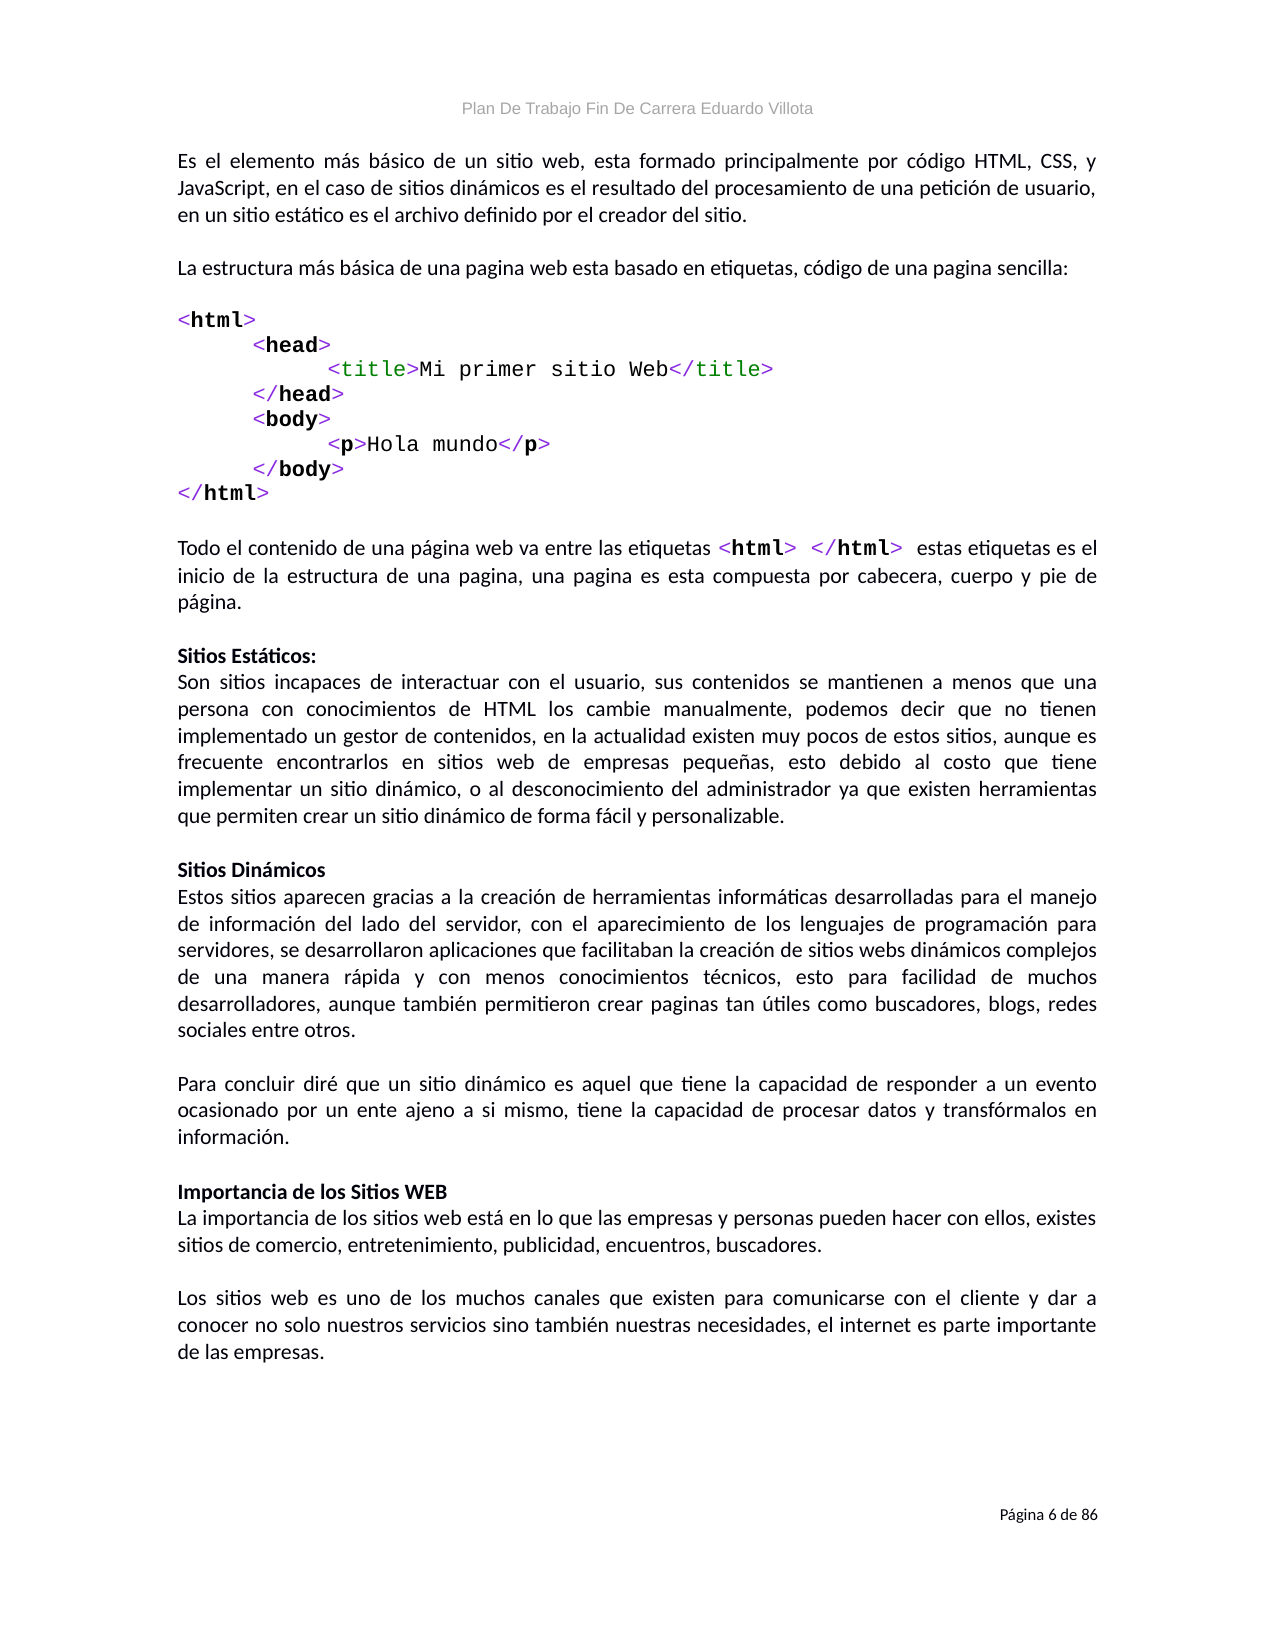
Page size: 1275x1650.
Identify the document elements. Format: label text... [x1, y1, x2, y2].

text Estos sitios aparecen gracias a la creación de herramientas informáticas desarrolladas para el manejo de información del lado del servidor, con el aparecimiento de los lenguajes de programación para servidores, se desarrollaron aplicaciones que facilitaban la creación de sitios webs dinámicos complejos de una manera rápida y con menos conocimientos técnicos, esto para facilidad de muchos desarrolladores, aunque también permitieron crear paginas tan útiles como buscadores, blogs, redes sociales entre otros. [177, 883, 1098, 1043]
text </html> [177, 482, 1098, 507]
text Es el elemento más básico de un sitio web, esta formado principalmente por código HTML, CSS, y JavaScript, en el caso de sitios dinámicos es el resultado del procesamiento de una petición de usuario, en un sitio estático es el archivo definido por el creador del sitio. [177, 148, 1098, 228]
text Importancia de los Sitios WEB [177, 1178, 1098, 1204]
text Para concluir diré que un sitio dinámico es aquel que tiene la capacidad de responder a un evento ocasionado por un ente ajeno a si mismo, tiene la capacidad de procesar datos y transfórmalos en información. [177, 1070, 1098, 1150]
text Sitios Estáticos: [177, 642, 1098, 668]
text </head> [177, 383, 1098, 408]
text La estructura más básica de una pagina web esta basado en etiquetas, código de una pagina sencilla: [177, 254, 1098, 281]
text </body> [177, 458, 1098, 482]
text Los sitios web es uno de los muchos canales que existen para comunicarse con el cliente y dar a conocer no solo nuestros servicios sino también nuestras necesidades, el internet es parte importante de las empresas. [177, 1284, 1098, 1364]
text <title>Mi primer sitio Web</title> [177, 358, 1098, 383]
text Son sitios incapaces de interactuar con el usuario, sus contenidos se mantienen a menos que una persona con conocimientos de HTML los cambie manualmente, podemos decir que no tienen implementado un gestor de contenidos, en la actualidad existen muy pocos de estos sitios, aunque es frecuente encontrarlos en sitios web de empresas pequeñas, esto debido al costo que tiene implementar un sitio dinámico, o al desconocimiento del administrador ya que existen herramientas que permiten crear un sitio dinámico de forma fácil y personalizable. [177, 668, 1098, 828]
text <body> [177, 408, 1098, 433]
text <p>Hola mundo</p> [177, 433, 1098, 458]
text Sitios Dinámicos [177, 856, 1098, 883]
text <head> [177, 334, 1098, 358]
text <html> [177, 309, 1098, 334]
text La importancia de los sitios web está en lo que las empresas y personas pueden hacer con ellos, existes sitios de comercio, entretenimiento, publicidad, encuentros, buscadores. [177, 1204, 1098, 1258]
text Todo el contenido de una página web va entre las etiquetas <html> </html> estas etiquetas es el inicio de la estructura de una pagina, una pagina es esta compuesta por cabecera, cuerpo y pie de página. [177, 534, 1098, 615]
